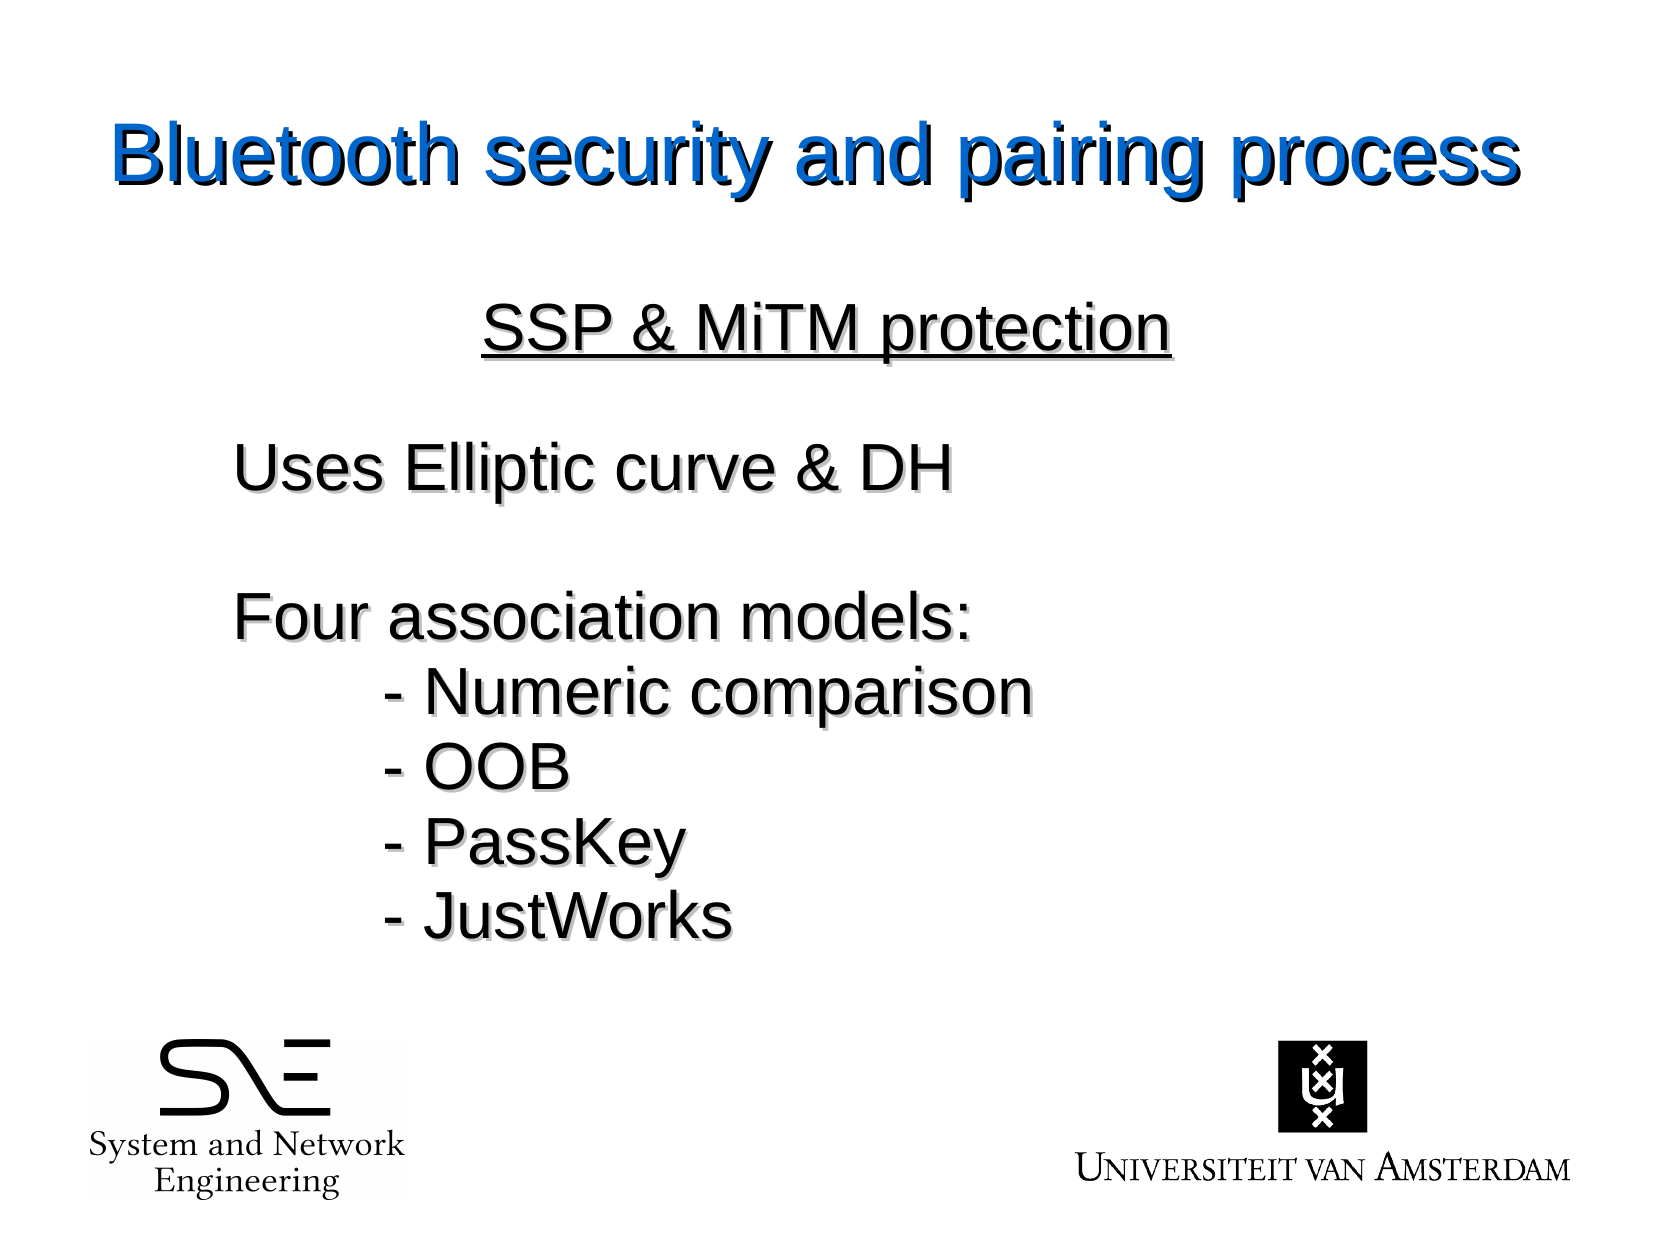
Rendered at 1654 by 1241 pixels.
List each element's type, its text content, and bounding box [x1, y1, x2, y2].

picture [1068, 1034, 1576, 1187]
title Bluetooth security and pairing process [82, 49, 1571, 257]
picture [90, 1039, 405, 1201]
subtitle SSP & MiTM protection Uses Elliptic curve & DH Four association models: - Numeric comparison - OOB - PassKey - JustWorks [82, 290, 1571, 1084]
